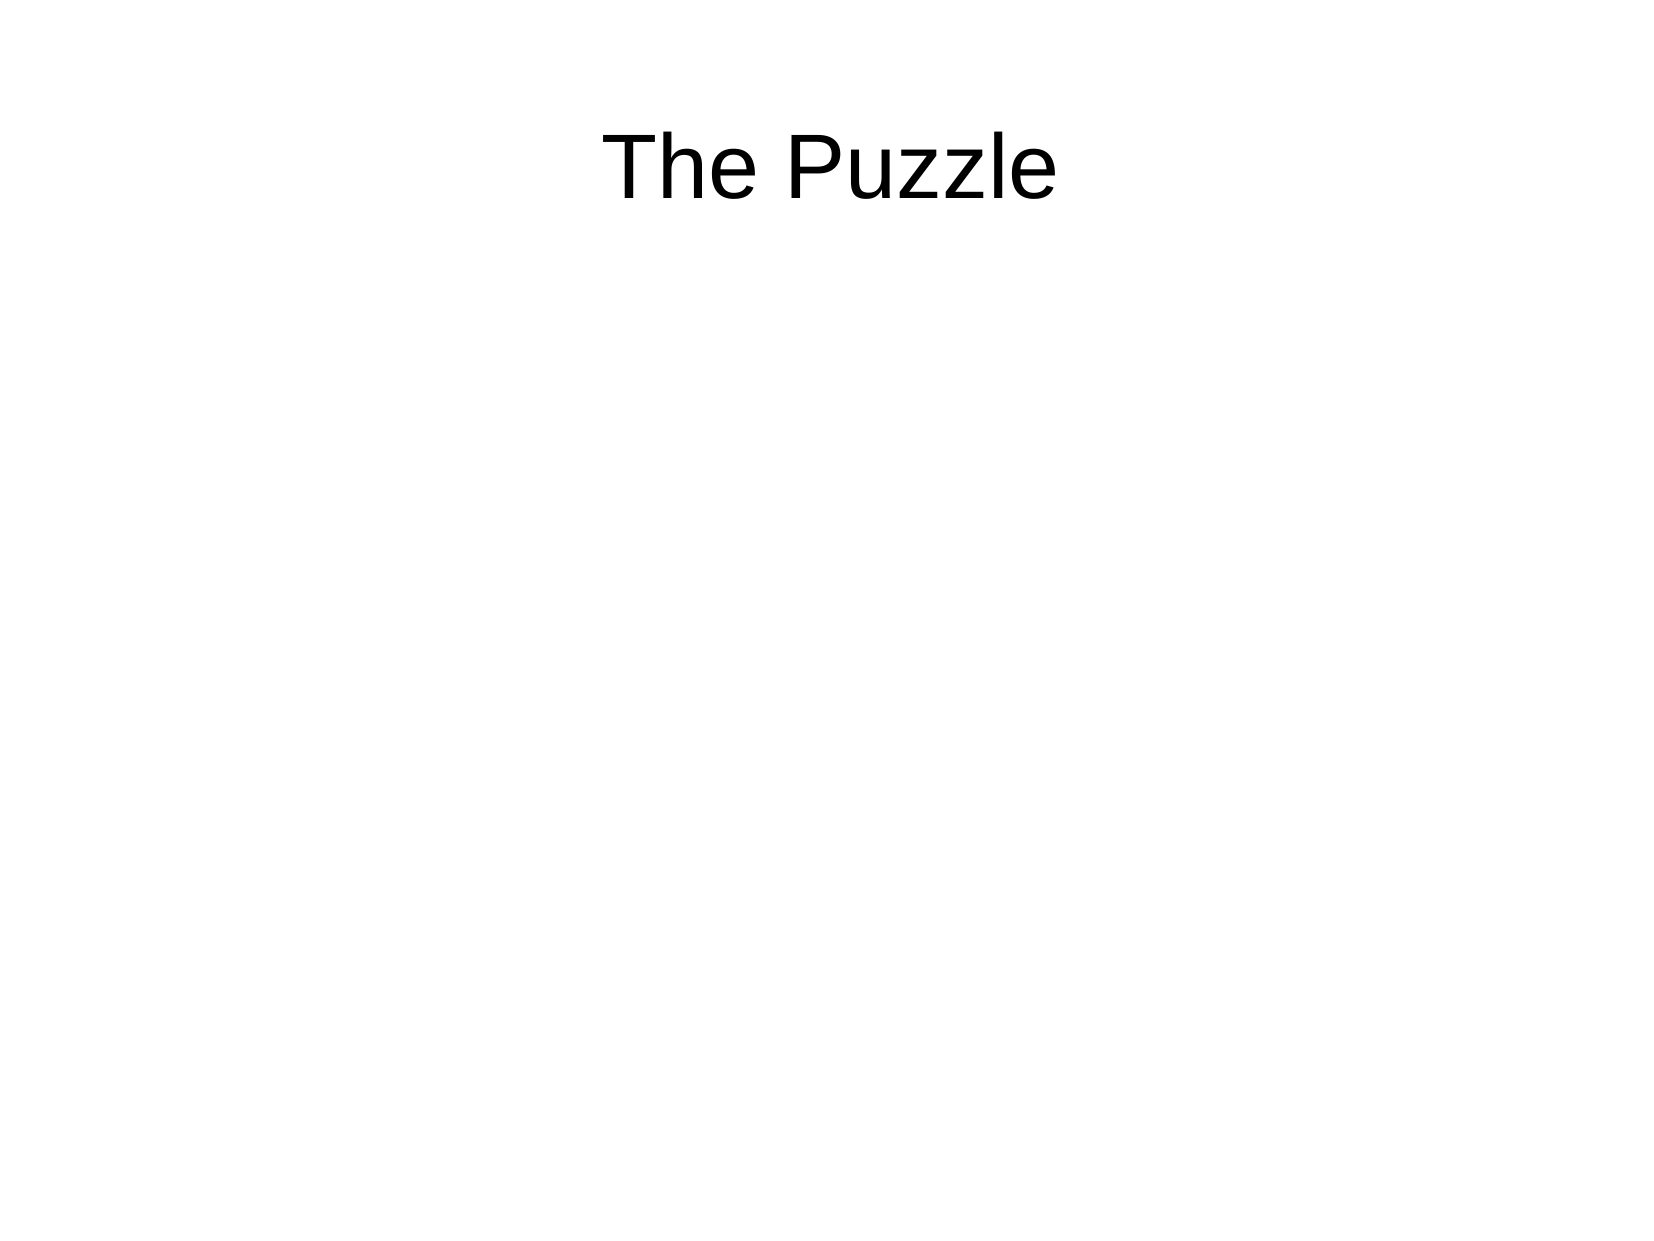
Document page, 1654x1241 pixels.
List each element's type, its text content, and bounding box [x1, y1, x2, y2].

title The Puzzle [86, 70, 1576, 263]
